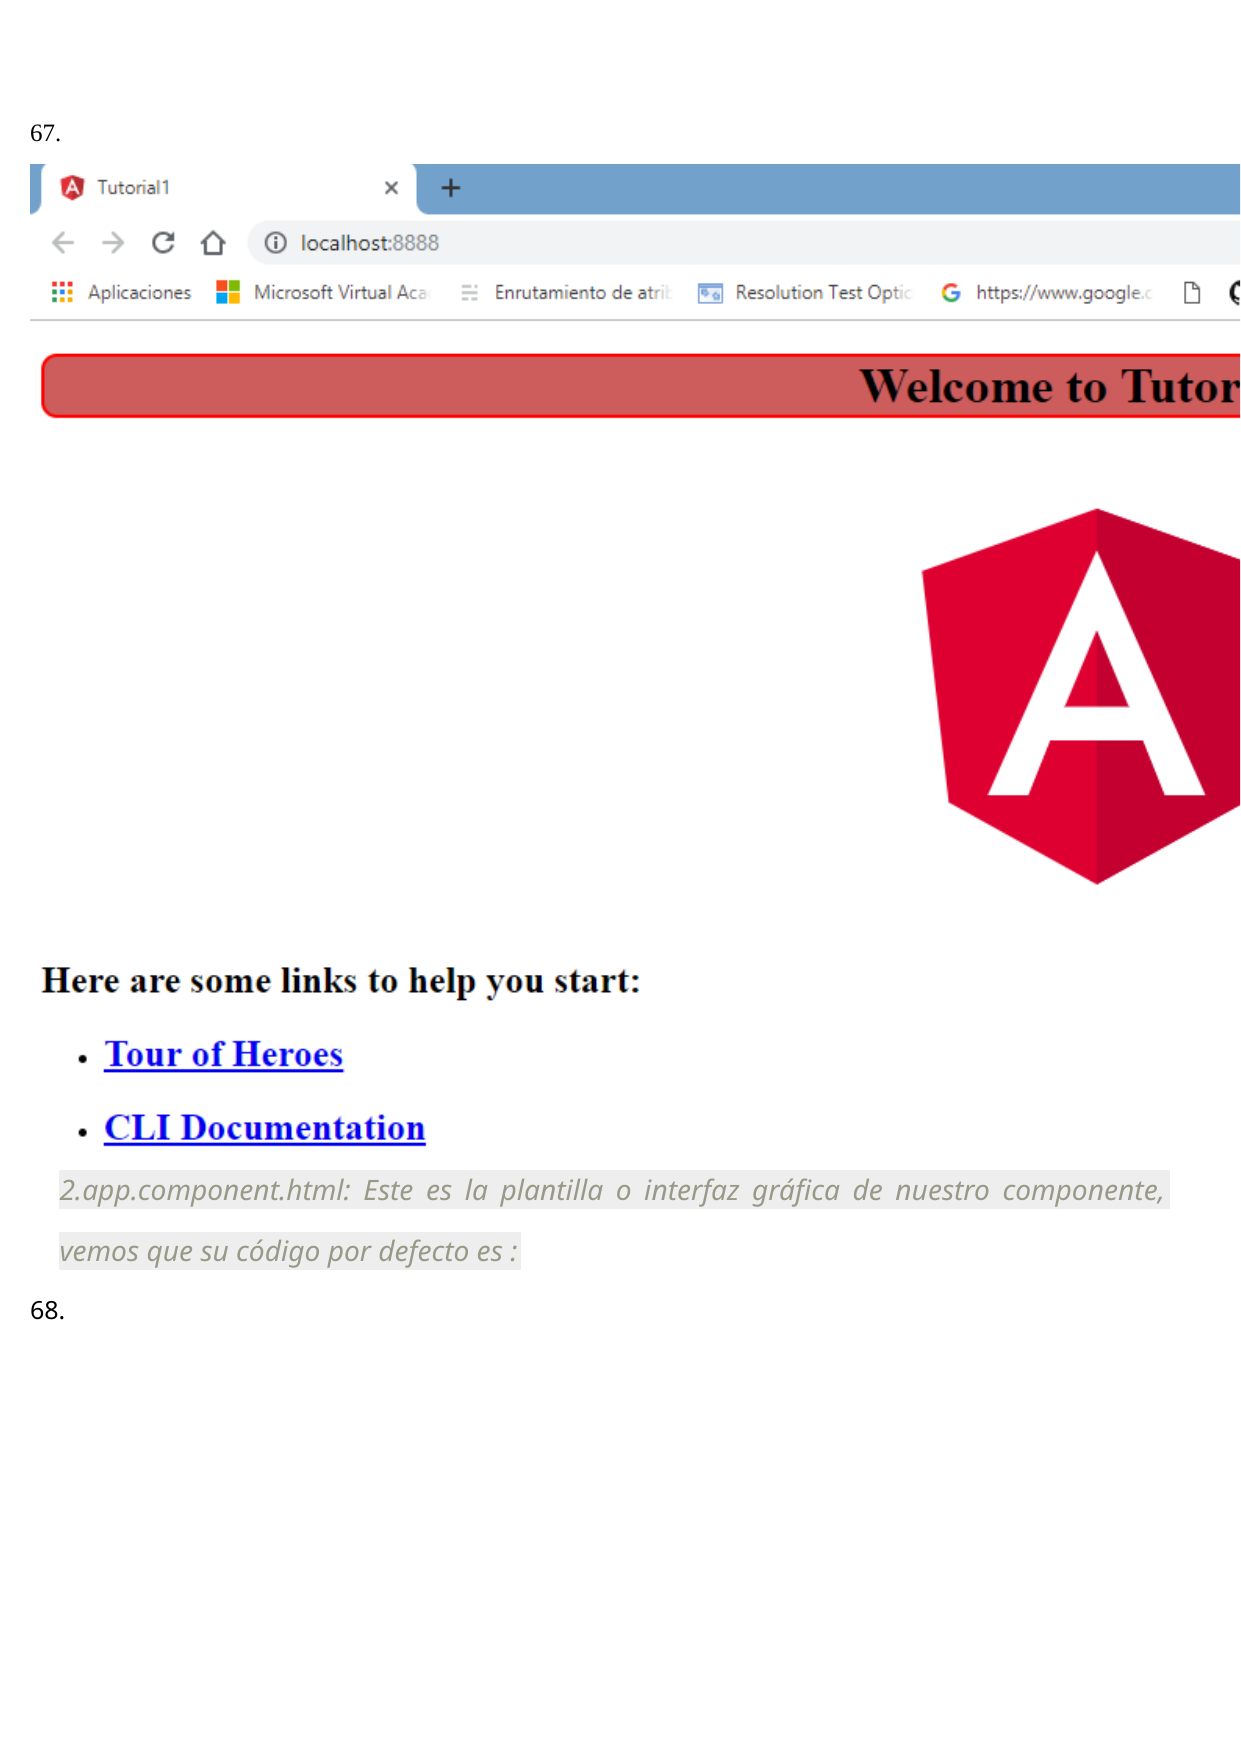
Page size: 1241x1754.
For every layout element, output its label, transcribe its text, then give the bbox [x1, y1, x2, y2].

list 2.app.component.html: Este es la plantilla o interfaz gráfica de nuestro componente, vemos que su código por defecto es : [59, 1170, 1170, 1270]
picture [30, 164, 1241, 1154]
